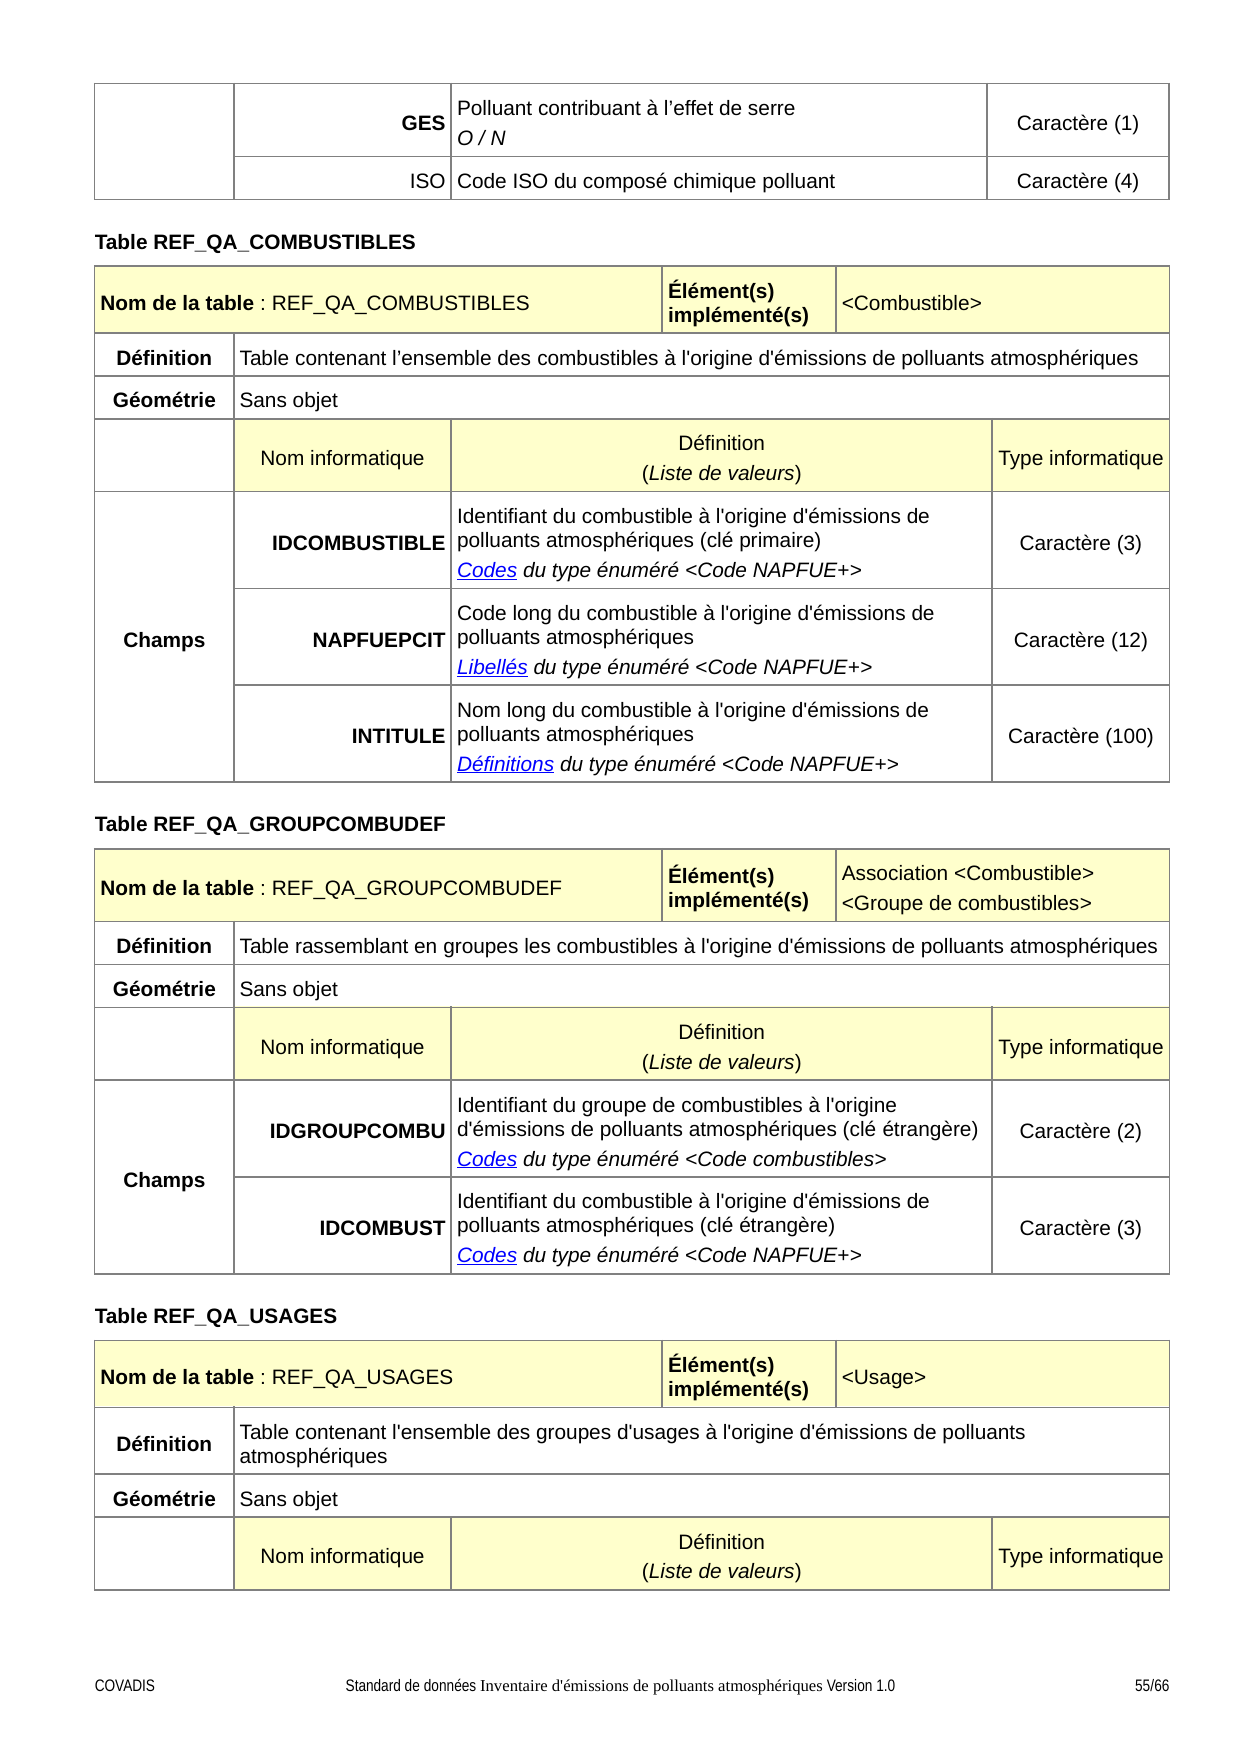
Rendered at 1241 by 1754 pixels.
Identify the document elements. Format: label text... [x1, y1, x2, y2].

table_cell Table contenant l'ensemble des groupes d'usages à l'origine d'émissions de polluants atmosphériques [235, 1408, 1169, 1473]
table_cell Caractère (12) [993, 589, 1169, 684]
table_header Association <Combustible> <Groupe de combustibles> [837, 850, 1169, 921]
table_cell Caractère (4) [988, 157, 1168, 198]
table_cell IDGROUPCOMBU [235, 1081, 450, 1176]
table_cell Code long du combustible à l'origine d'émissions de polluants atmosphériques Libellés du type énuméré <Code NAPFUE+> [452, 589, 991, 684]
table_cell INTITULE [235, 686, 450, 781]
table_cell Caractère (1) [988, 84, 1168, 156]
table_cell Caractère (100) [993, 686, 1169, 781]
table_cell Identifiant du combustible à l'origine d'émissions de polluants atmosphériques (clé primaire) Codes du type énuméré <Code NAPFUE+> [452, 492, 991, 587]
table_cell [95, 84, 233, 198]
table_cell Type informatique [993, 1008, 1169, 1079]
table_cell Champs [95, 1081, 233, 1273]
table_header Élément(s) implémenté(s) [663, 1341, 835, 1406]
text Table REF_QA_COMBUSTIBLES [94, 229, 1169, 253]
table_cell Nom long du combustible à l'origine d'émissions de polluants atmosphériques Définitions du type énuméré <Code NAPFUE+> [452, 686, 991, 781]
table_cell [95, 420, 233, 491]
table_cell Nom informatique [235, 1008, 450, 1079]
table_cell Géométrie [95, 377, 233, 418]
table_header Élément(s) implémenté(s) [663, 267, 835, 332]
table_cell Sans objet [235, 377, 1169, 418]
table_cell Table contenant l’ensemble des combustibles à l'origine d'émissions de polluants atmosphériques [235, 334, 1169, 375]
table_header Nom de la table : REF_QA_USAGES [95, 1341, 661, 1406]
table_cell Identifiant du combustible à l'origine d'émissions de polluants atmosphériques (clé étrangère) Codes du type énuméré <Code NAPFUE+> [452, 1178, 991, 1273]
table_cell Définition (Liste de valeurs) [452, 420, 991, 491]
table_cell Définition (Liste de valeurs) [452, 1008, 991, 1079]
table_cell [95, 1518, 233, 1589]
table_cell IDCOMBUST [235, 1178, 450, 1273]
table_cell Code ISO du composé chimique polluant [452, 157, 986, 198]
table_cell Définition (Liste de valeurs) [452, 1518, 991, 1589]
table_cell Sans objet [235, 965, 1169, 1006]
table_cell Définition [95, 334, 233, 375]
table_cell ISO [235, 157, 450, 198]
table_header <Combustible> [837, 267, 1169, 332]
table_cell GES [235, 84, 450, 156]
table_cell Définition [95, 1408, 233, 1473]
table_cell Définition [95, 922, 233, 963]
table_cell Type informatique [993, 420, 1169, 491]
table_cell Nom informatique [235, 1518, 450, 1589]
table_cell Caractère (3) [993, 1178, 1169, 1273]
table_cell Géométrie [95, 1475, 233, 1516]
table_header Élément(s) implémenté(s) [663, 850, 835, 921]
table_cell Caractère (2) [993, 1081, 1169, 1176]
table_cell Caractère (3) [993, 492, 1169, 587]
text Table REF_QA_GROUPCOMBUDEF [94, 812, 1169, 836]
table_cell [95, 1008, 233, 1079]
table_cell Champs [95, 492, 233, 781]
table_cell Sans objet [235, 1475, 1169, 1516]
table_header Nom de la table : REF_QA_GROUPCOMBUDEF [95, 850, 661, 921]
table_cell Nom informatique [235, 420, 450, 491]
table_cell Identifiant du groupe de combustibles à l'origine d'émissions de polluants atmosphériques (clé étrangère) Codes du type énuméré <Code combustibles> [452, 1081, 991, 1176]
table_header <Usage> [837, 1341, 1169, 1406]
table_cell Table rassemblant en groupes les combustibles à l'origine d'émissions de polluants atmosphériques [235, 922, 1169, 963]
table_cell Géométrie [95, 965, 233, 1006]
table_header Nom de la table : REF_QA_COMBUSTIBLES [95, 267, 661, 332]
table_cell IDCOMBUSTIBLE [235, 492, 450, 587]
table_cell Type informatique [993, 1518, 1169, 1589]
table_cell Polluant contribuant à l’effet de serre O / N [452, 84, 986, 156]
text Table REF_QA_USAGES [94, 1304, 1169, 1328]
table_cell NAPFUEPCIT [235, 589, 450, 684]
